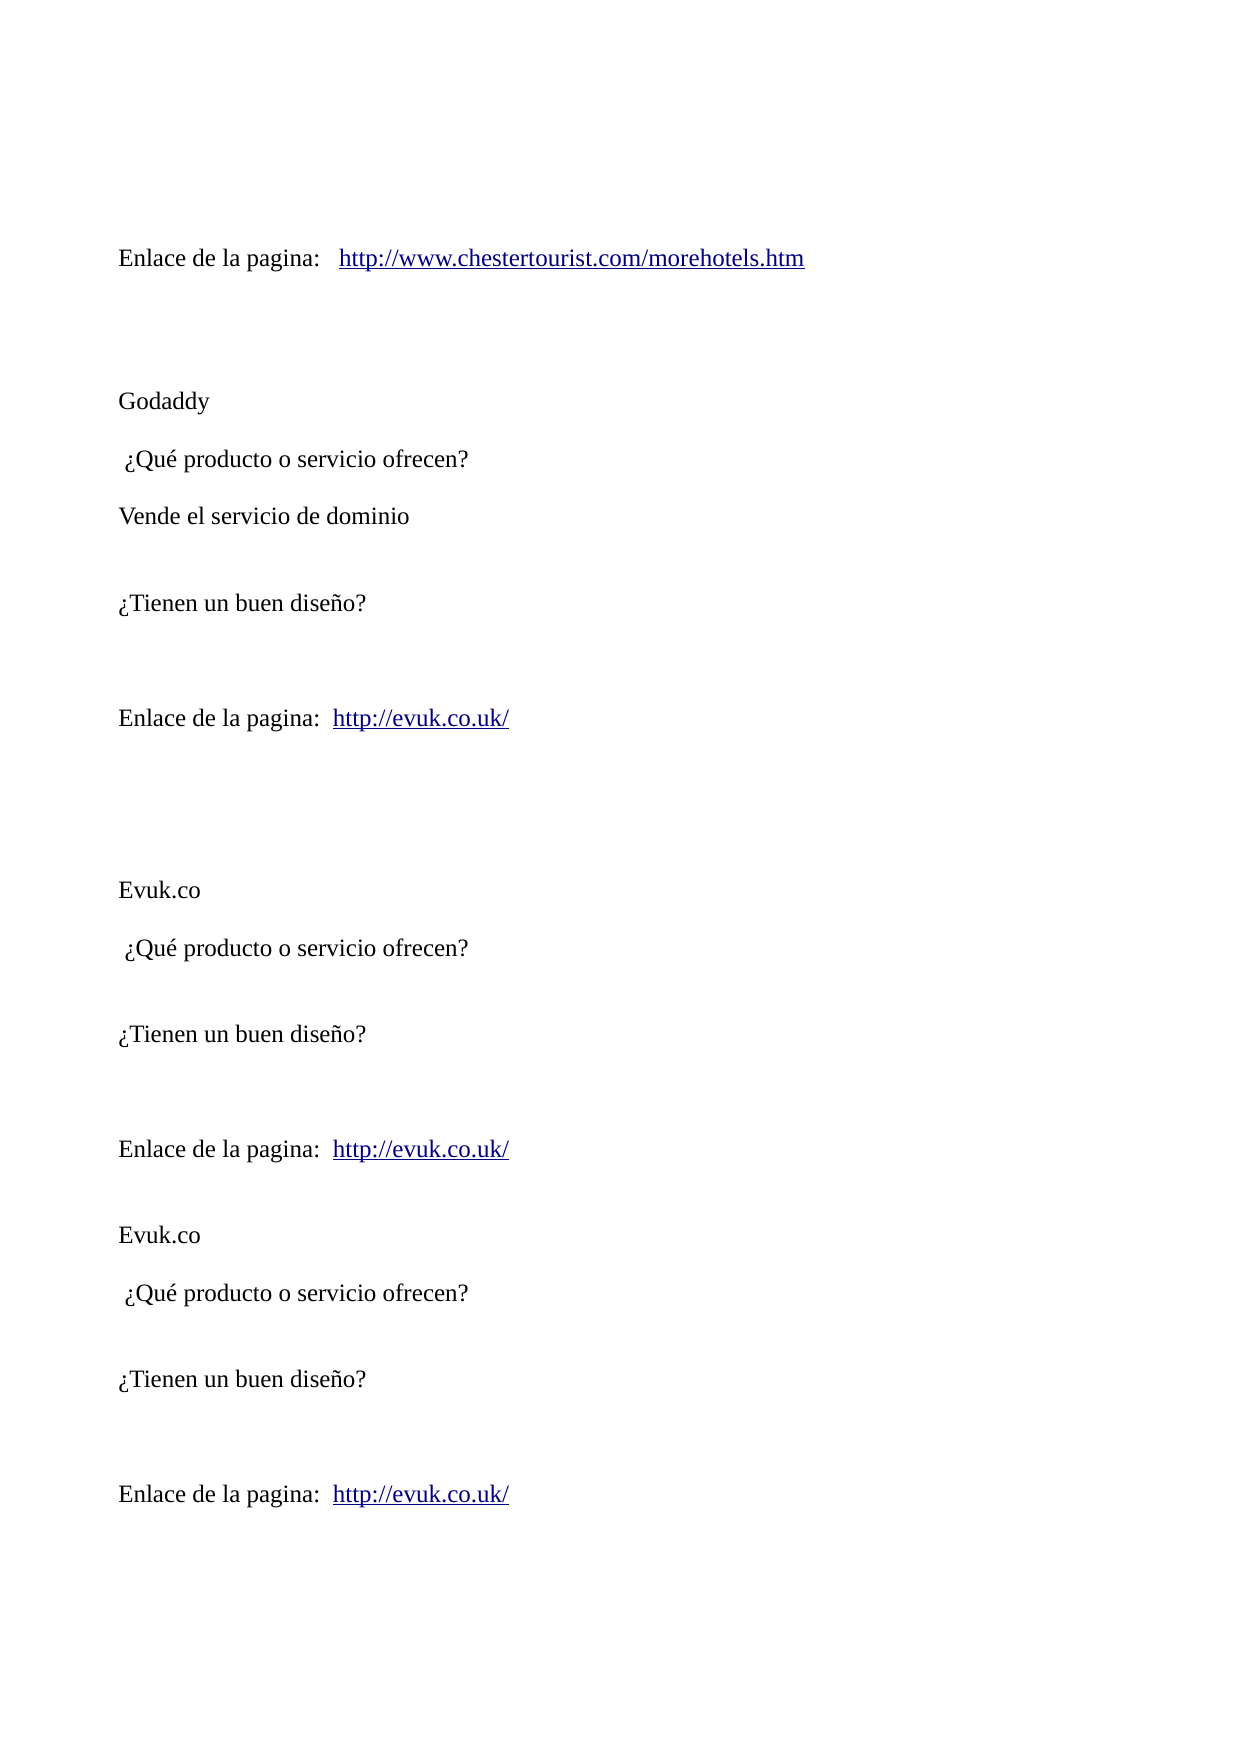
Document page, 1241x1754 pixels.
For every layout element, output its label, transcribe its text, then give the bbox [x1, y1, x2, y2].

text ¿Qué producto o servicio ofrecen? [118, 1278, 1122, 1306]
text Vende el servicio de dominio [118, 501, 1122, 530]
text Evuk.co [118, 1220, 1122, 1249]
text ¿Qué producto o servicio ofrecen? [118, 444, 1122, 473]
text ¿Tienen un buen diseño? [118, 588, 1122, 616]
text ¿Qué producto o servicio ofrecen? [118, 933, 1122, 961]
text Enlace de la pagina: http://evuk.co.uk/ [118, 703, 1122, 731]
text ¿Tienen un buen diseño? [118, 1364, 1122, 1393]
text ¿Tienen un buen diseño? [118, 1019, 1122, 1048]
text Enlace de la pagina: http://evuk.co.uk/ [118, 1479, 1122, 1508]
text Enlace de la pagina: http://evuk.co.uk/ [118, 1134, 1122, 1163]
text Godaddy [118, 386, 1122, 415]
text Evuk.co [118, 875, 1122, 904]
text Enlace de la pagina: http://www.chestertourist.com/morehotels.htm [118, 243, 1122, 271]
